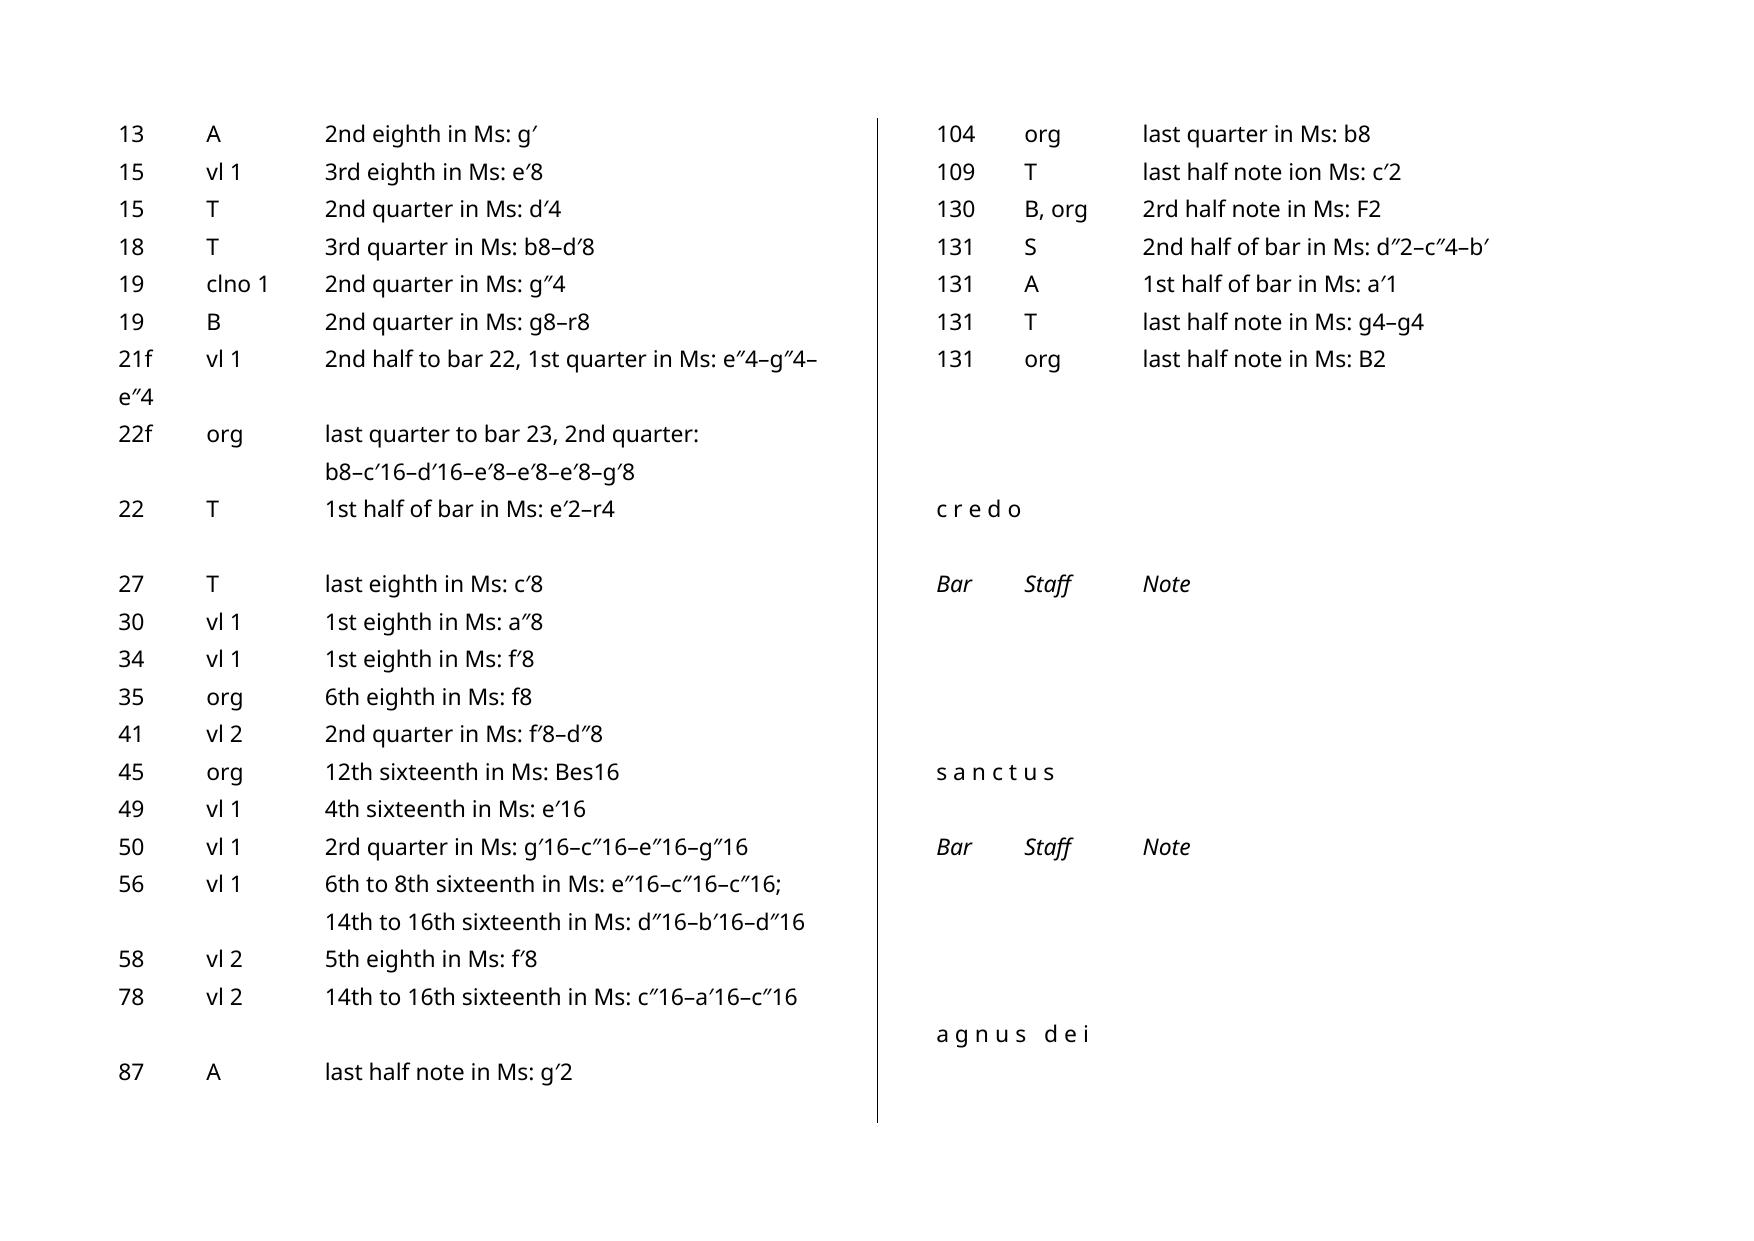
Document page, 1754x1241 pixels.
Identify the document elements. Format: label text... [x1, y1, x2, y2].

text 13 A 2nd eighth in Ms: g′ 15 vl 1 3rd eighth in Ms: e′8 15 T 2nd quarter in Ms: d′4 18 T 3rd quarter in Ms: b8–d′8 19 clno 1 2nd quarter in Ms: g″4 19 B 2nd quarter in Ms: g8–r8 21f vl 1 2nd half to bar 22, 1st quarter in Ms: e″4–g″4– e″4 22f org last quarter to bar 23, 2nd quarter: b8–c′16–d′16–e′8–e′8–e′8–g′8 22 T 1st half of bar in Ms: e′2–r4 27 T last eighth in Ms: c′8 30 vl 1 1st eighth in Ms: a″8 34 vl 1 1st eighth in Ms: f′8 35 org 6th eighth in Ms: f8 41 vl 2 2nd quarter in Ms: f′8–d″8 45 org 12th sixteenth in Ms: Bes16 49 vl 1 4th sixteenth in Ms: e′16 50 vl 1 2rd quarter in Ms: g′16–c″16–e″16–g″16 56 vl 1 6th to 8th sixteenth in Ms: e″16–c″16–c″16; 14th to 16th sixteenth in Ms: d″16–b′16–d″16 58 vl 2 5th eighth in Ms: f′8 78 vl 2 14th to 16th sixteenth in Ms: c″16–a′16–c″16 87 A last half note in Ms: g′2 [118, 118, 818, 1087]
text 104 org last quarter in Ms: b8 109 T last half note ion Ms: c′2 130 B, org 2rd half note in Ms: F2 131 S 2nd half of bar in Ms: d″2–c″4–b′ 131 A 1st half of bar in Ms: a′1 131 T last half note in Ms: g4–g4 131 org last half note in Ms: B2 c r e d o [936, 118, 1636, 524]
text Bar Staff Note a g n u s d e i [936, 831, 1636, 1049]
text Bar Staff Note s a n c t u s [936, 568, 1636, 787]
